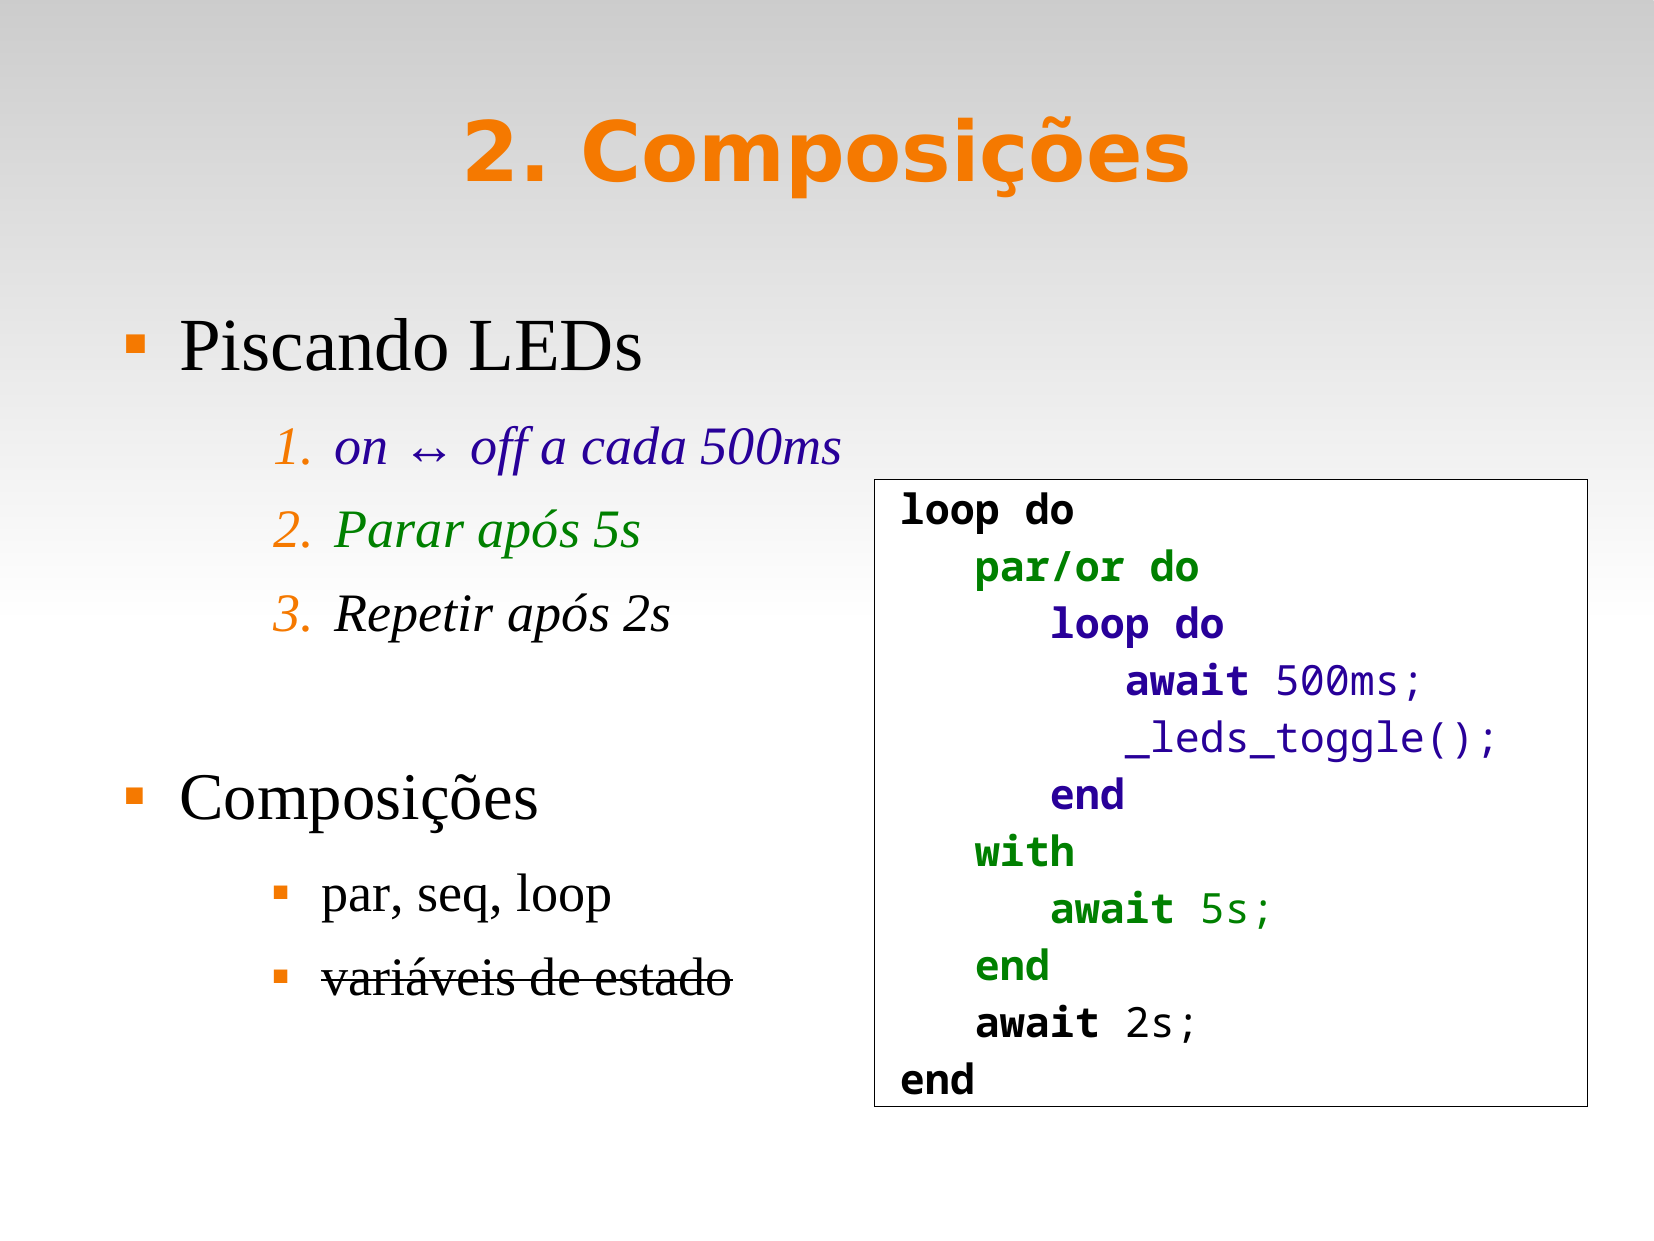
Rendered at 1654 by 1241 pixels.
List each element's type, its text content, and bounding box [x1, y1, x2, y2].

text_box loop do par/or do loop do await 500ms; _leds_toggle(); end with await 5s; end await 2s; end [874, 492, 1588, 1094]
list Piscando LEDs on ↔ off a cada 500ms Parar após 5s Repetir após 2s Composições par, seq, loop variáveis de estado [37, 303, 1388, 1053]
title 2. Composições [82, 49, 1571, 257]
